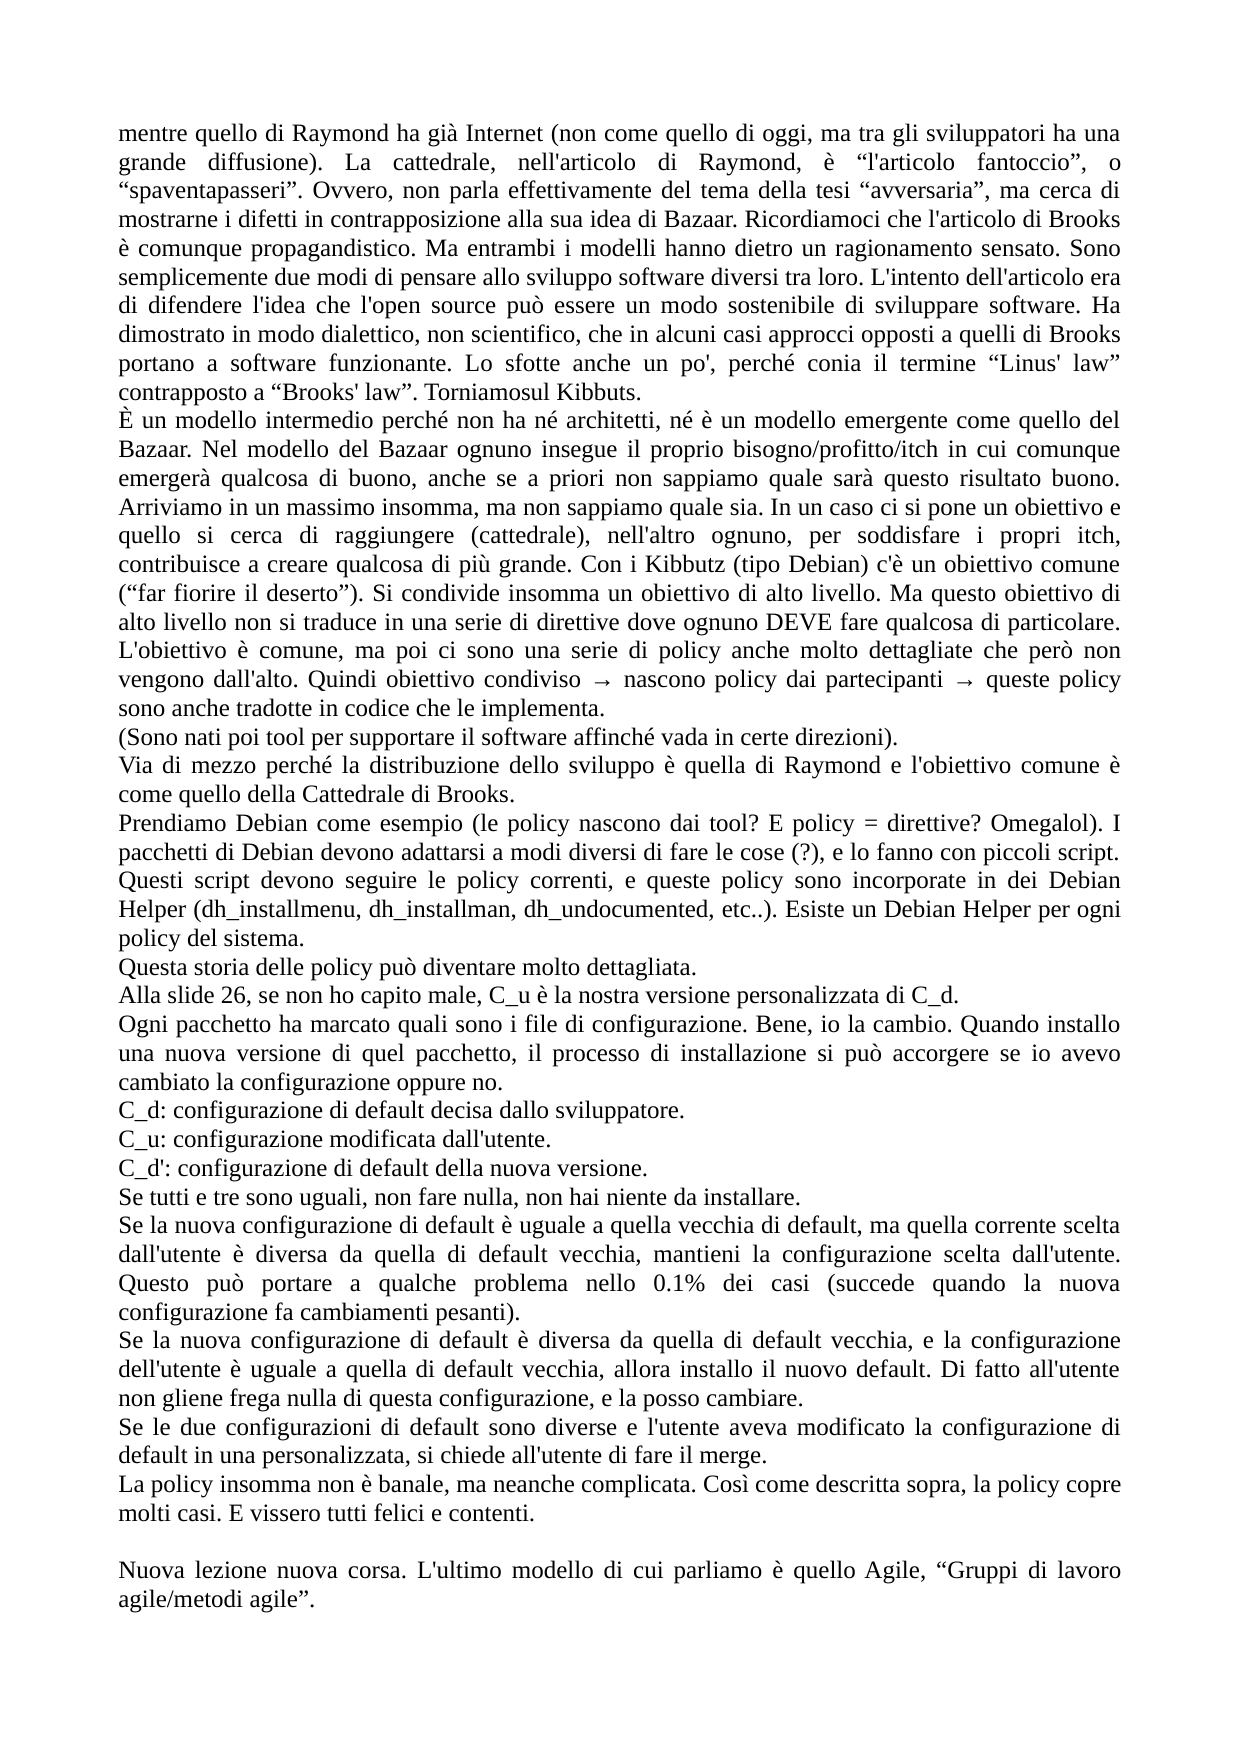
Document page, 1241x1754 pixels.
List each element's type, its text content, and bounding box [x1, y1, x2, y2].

text Se la nuova configurazione di default è diversa da quella di default vecchia, e la configurazione dell'utente è uguale a quella di default vecchia, allora installo il nuovo default. Di fatto all'utente non gliene frega nulla di questa configurazione, e la posso cambiare. [118, 1326, 1122, 1412]
text Se le due configurazioni di default sono diverse e l'utente aveva modificato la configurazione di default in una personalizzata, si chiede all'utente di fare il merge. [118, 1412, 1122, 1469]
text La policy insomma non è banale, ma neanche complicata. Così come descritta sopra, la policy copre molti casi. E vissero tutti felici e contenti. [118, 1469, 1122, 1527]
text Questa storia delle policy può diventare molto dettagliata. [118, 952, 1122, 981]
text Ogni pacchetto ha marcato quali sono i file di configurazione. Bene, io la cambio. Quando installo una nuova versione di quel pacchetto, il processo di installazione si può accorgere se io avevo cambiato la configurazione oppure no. [118, 1009, 1122, 1096]
text Alla slide 26, se non ho capito male, C_u è la nostra versione personalizzata di C_d. [118, 981, 1122, 1009]
text C_d': configurazione di default della nuova versione. [118, 1153, 1122, 1182]
text C_u: configurazione modificata dall'utente. [118, 1124, 1122, 1153]
text Se tutti e tre sono uguali, non fare nulla, non hai niente da installare. [118, 1182, 1122, 1211]
text C_d: configurazione di default decisa dallo sviluppatore. [118, 1096, 1122, 1124]
text Via di mezzo perché la distribuzione dello sviluppo è quella di Raymond e l'obiettivo comune è come quello della Cattedrale di Brooks. [118, 751, 1122, 808]
text È un modello intermedio perché non ha né architetti, né è un modello emergente come quello del Bazaar. Nel modello del Bazaar ognuno insegue il proprio bisogno/profitto/itch in cui comunque emergerà qualcosa di buono, anche se a priori non sappiamo quale sarà questo risultato buono. Arriviamo in un massimo insomma, ma non sappiamo quale sia. In un caso ci si pone un obiettivo e quello si cerca di raggiungere (cattedrale), nell'altro ognuno, per soddisfare i propri itch, contribuisce a creare qualcosa di più grande. Con i Kibbutz (tipo Debian) c'è un obiettivo comune (“far fiorire il deserto”). Si condivide insomma un obiettivo di alto livello. Ma questo obiettivo di alto livello non si traduce in una serie di direttive dove ognuno DEVE fare qualcosa di particolare. L'obiettivo è comune, ma poi ci sono una serie di policy anche molto dettagliate che però non vengono dall'alto. Quindi obiettivo condiviso → nascono policy dai partecipanti → queste policy sono anche tradotte in codice che le implementa. [118, 406, 1122, 722]
text Nuova lezione nuova corsa. L'ultimo modello di cui parliamo è quello Agile, “Gruppi di lavoro agile/metodi agile”. [118, 1556, 1122, 1613]
text mentre quello di Raymond ha già Internet (non come quello di oggi, ma tra gli sviluppatori ha una grande diffusione). La cattedrale, nell'articolo di Raymond, è “l'articolo fantoccio”, o “spaventapasseri”. Ovvero, non parla effettivamente del tema della tesi “avversaria”, ma cerca di mostrarne i difetti in contrapposizione alla sua idea di Bazaar. Ricordiamoci che l'articolo di Brooks è comunque propagandistico. Ma entrambi i modelli hanno dietro un ragionamento sensato. Sono semplicemente due modi di pensare allo sviluppo software diversi tra loro. L'intento dell'articolo era di difendere l'idea che l'open source può essere un modo sostenibile di sviluppare software. Ha dimostrato in modo dialettico, non scientifico, che in alcuni casi approcci opposti a quelli di Brooks portano a software funzionante. Lo sfotte anche un po', perché conia il termine “Linus' law” contrapposto a “Brooks' law”. Torniamosul Kibbuts. [118, 118, 1122, 406]
text Se la nuova configurazione di default è uguale a quella vecchia di default, ma quella corrente scelta dall'utente è diversa da quella di default vecchia, mantieni la configurazione scelta dall'utente. Questo può portare a qualche problema nello 0.1% dei casi (succede quando la nuova configurazione fa cambiamenti pesanti). [118, 1211, 1122, 1326]
text Prendiamo Debian come esempio (le policy nascono dai tool? E policy = direttive? Omegalol). I pacchetti di Debian devono adattarsi a modi diversi di fare le cose (?), e lo fanno con piccoli script. Questi script devono seguire le policy correnti, e queste policy sono incorporate in dei Debian Helper (dh_installmenu, dh_installman, dh_undocumented, etc..). Esiste un Debian Helper per ogni policy del sistema. [118, 808, 1122, 952]
text (Sono nati poi tool per supportare il software affinché vada in certe direzioni). [118, 722, 1122, 751]
